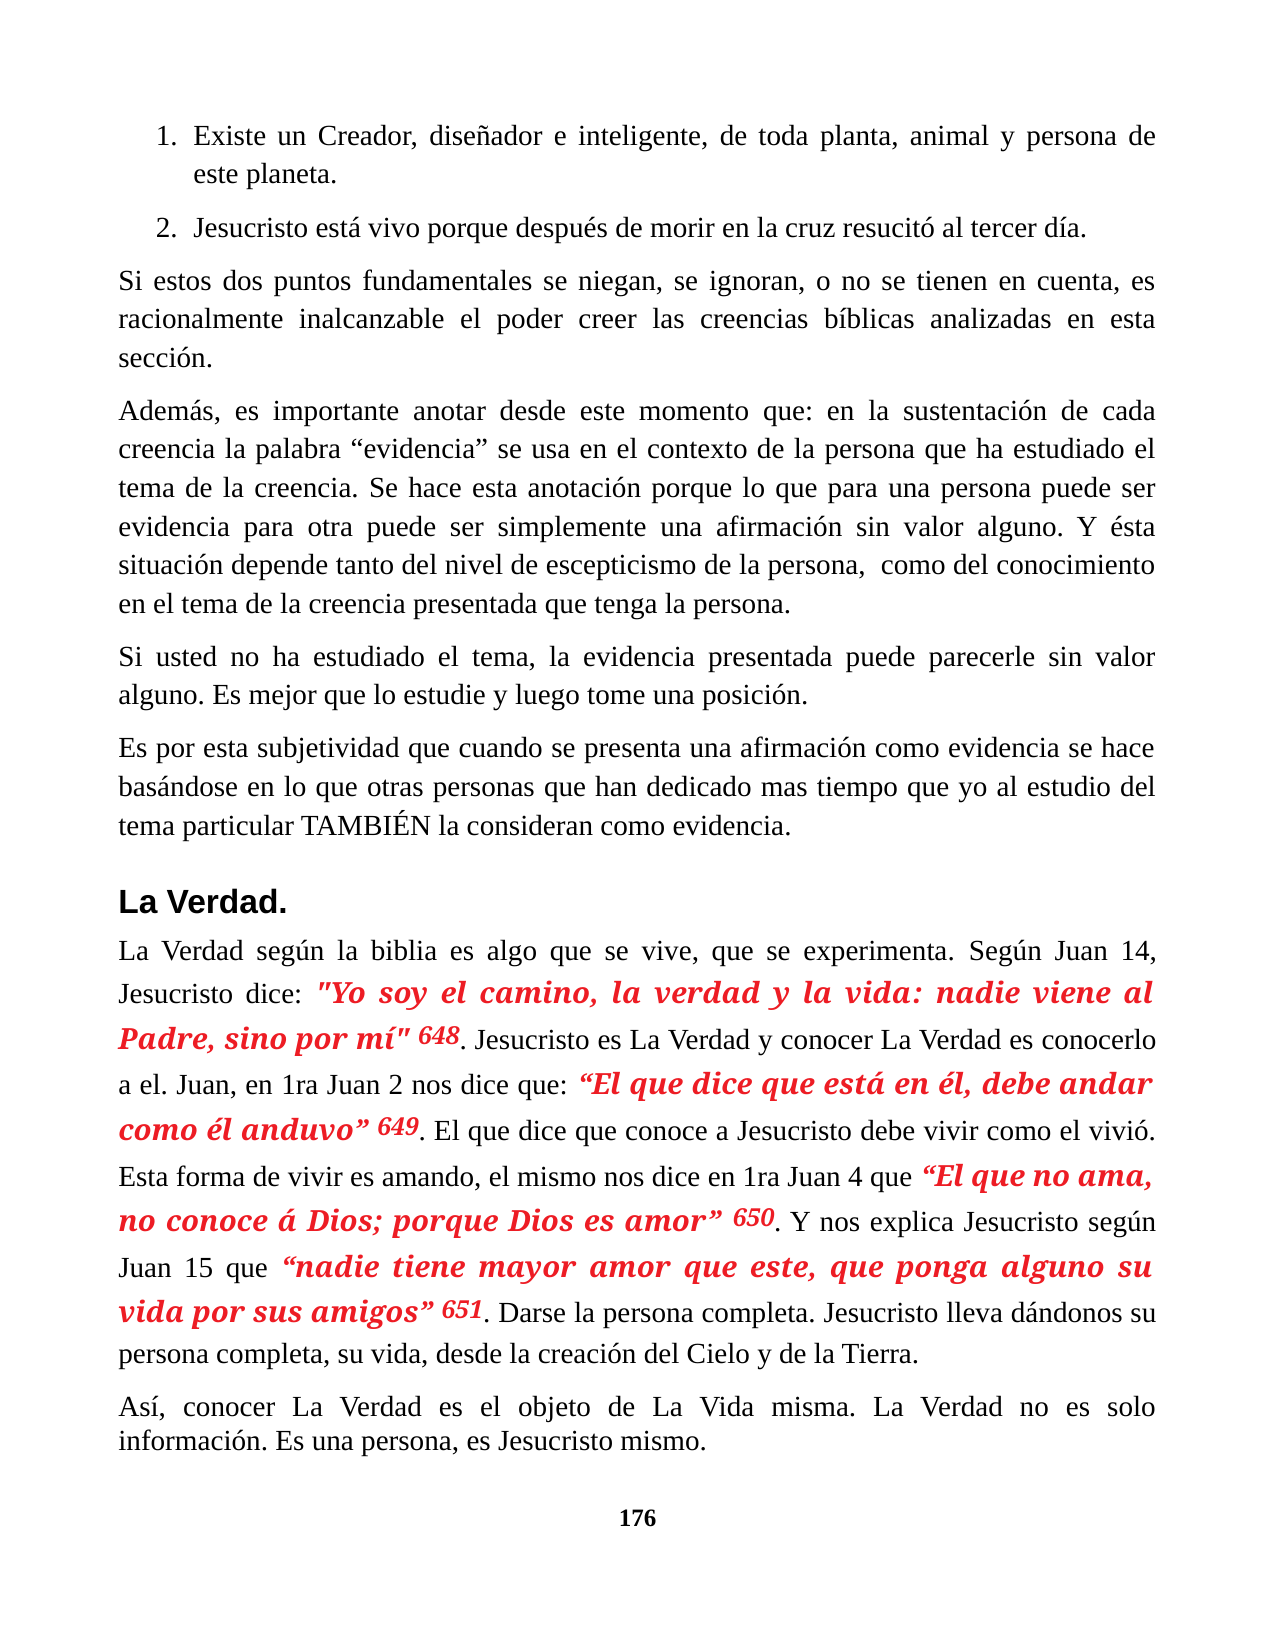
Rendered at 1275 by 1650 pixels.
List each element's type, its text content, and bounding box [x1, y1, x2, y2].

list Jesucristo está vivo porque después de morir en la cruz resucitó al tercer día. [156, 210, 1157, 243]
text Si estos dos puntos fundamentales se niegan, se ignoran, o no se tienen en cuenta, es racionalmente inalcanzable el poder creer las creencias bíblicas analizadas en esta sección. [118, 263, 1157, 373]
text La Verdad según la biblia es algo que se vive, que se experimenta. Según Juan 14, Jesucristo dice: "Yo soy el camino, la verdad y la vida: nadie viene al Padre, sino por mí" . Jesucristo es La Verdad y conocer La Verdad es conocerlo a el. Juan, en 1ra Juan 2 nos dice que: “El que dice que está en él, debe andar como él anduvo” . El que dice que conoce a Jesucristo debe vivir como el vivió. Esta forma de vivir es amando, el mismo nos dice en 1ra Juan 4 que “El que no ama, no conoce á Dios; porque Dios es amor” . Y nos explica Jesucristo según Juan 15 que “nadie tiene mayor amor que este, que ponga alguno su vida por sus amigos” . Darse la persona completa. Jesucristo lleva dándonos su persona completa, su vida, desde la creación del Cielo y de la Tierra. [118, 933, 1157, 1370]
text Es por esta subjetividad que cuando se presenta una afirmación como evidencia se hace basándose en lo que otras personas que han dedicado mas tiempo que yo al estudio del tema particular TAMBIÉN la consideran como evidencia. [118, 731, 1157, 841]
text Si usted no ha estudiado el tema, la evidencia presentada puede parecerle sin valor alguno. Es mejor que lo estudie y luego tome una posición. [118, 639, 1157, 711]
text Así, conocer La Verdad es el objeto de La Vida misma. La Verdad no es solo información. Es una persona, es Jesucristo mismo. [118, 1389, 1157, 1457]
text Además, es importante anotar desde este momento que: en la sustentación de cada creencia la palabra “evidencia” se usa en el contexto de la persona que ha estudiado el tema de la creencia. Se hace esta anotación porque lo que para una persona puede ser evidencia para otra puede ser simplemente una afirmación sin valor alguno. Y ésta situación depende tanto del nivel de escepticismo de la persona, como del conocimiento en el tema de la creencia presentada que tenga la persona. [118, 393, 1157, 619]
subtitle La Verdad. [118, 882, 1157, 920]
list Existe un Creador, diseñador e inteligente, de toda planta, animal y persona de este planeta. [156, 118, 1157, 190]
